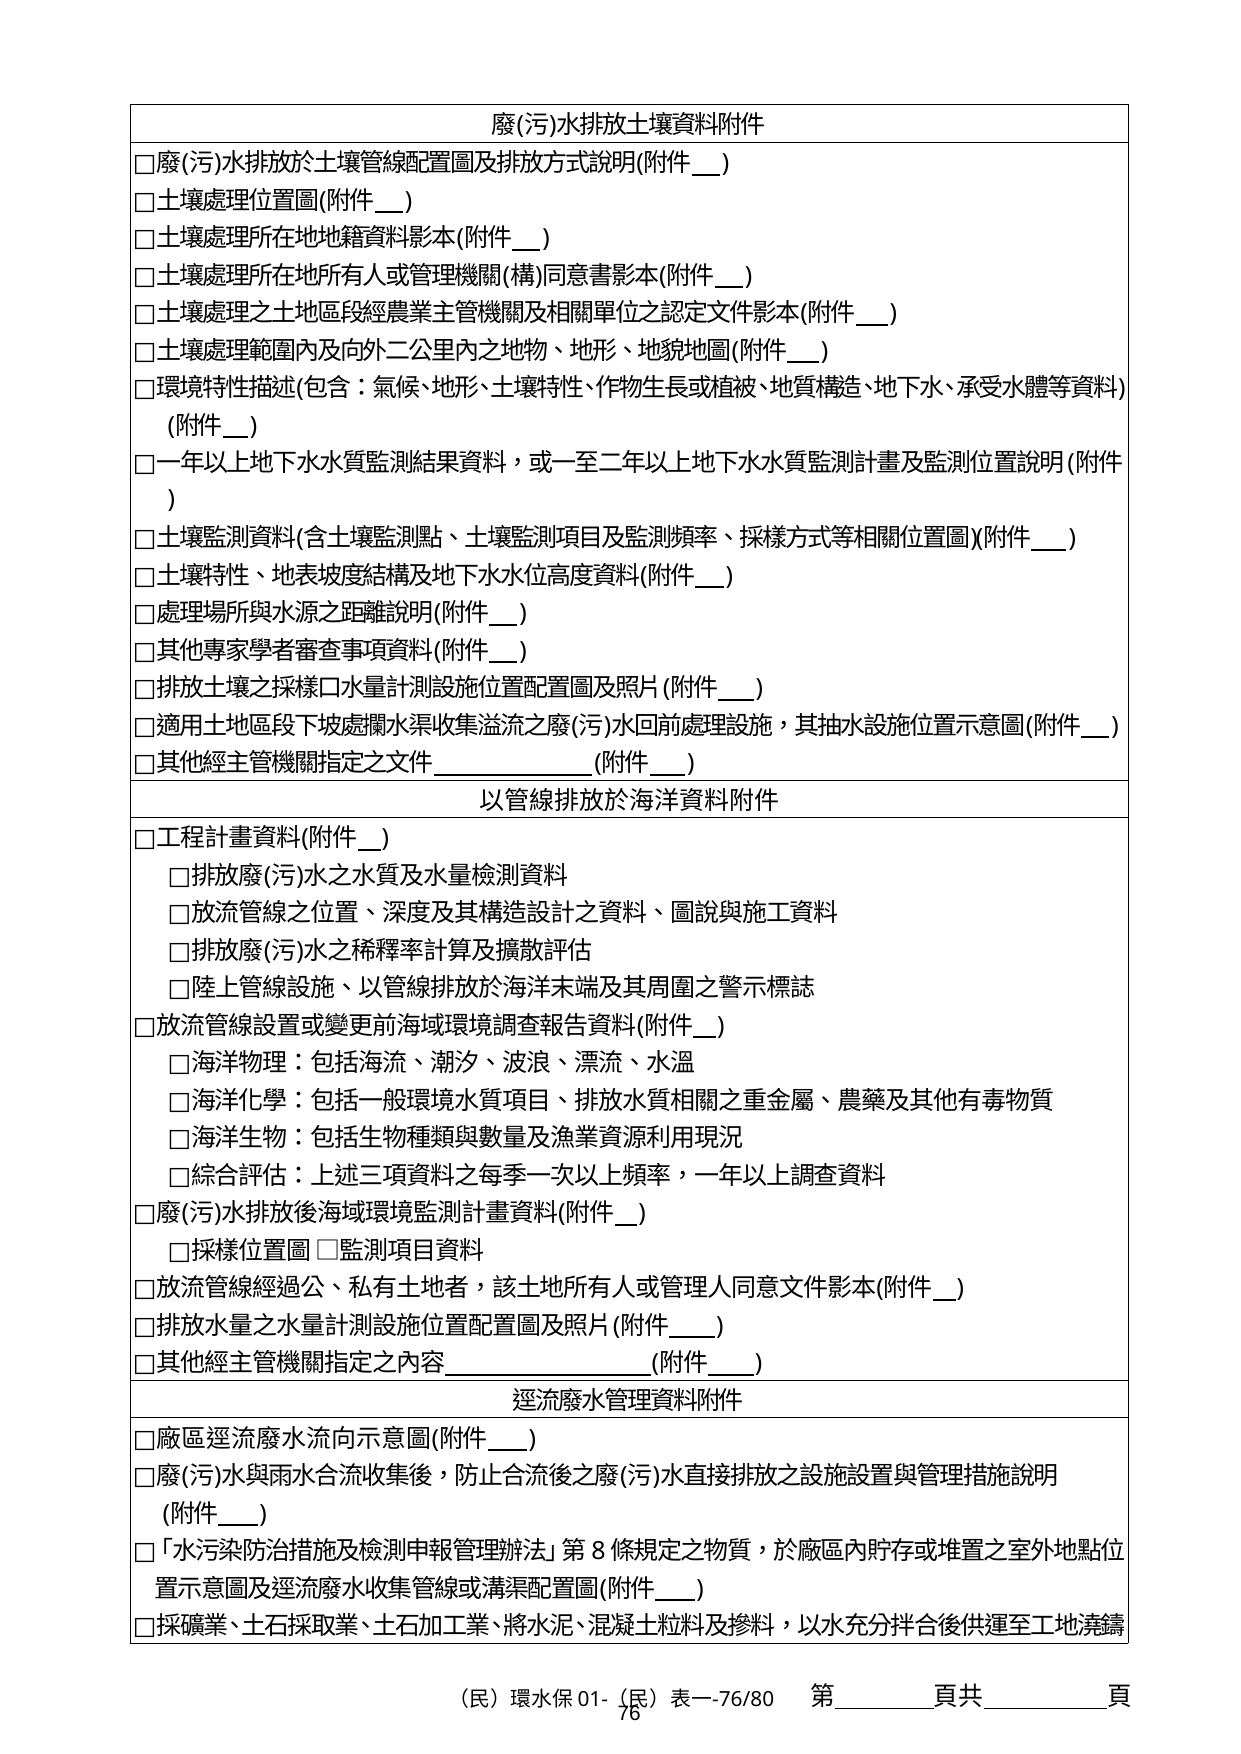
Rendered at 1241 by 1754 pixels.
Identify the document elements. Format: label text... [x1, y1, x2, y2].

table_header 廢(污)水排放土壤資料附件 [131, 105, 1128, 142]
table_cell 逕流廢水管理資料附件 [131, 1381, 1128, 1417]
table_cell □廢(污)水排放於土壤管線配置圖及排放方式說明(附件 ) □土壤處理位置圖(附件 ) □土壤處理所在地地籍資料影本(附件 ) □土壤處理所在地所有人或管理機關(構)同意書影本(附件 ) □土壤處理之土地區段經農業主管機關及相關單位之認定文件影本(附件 ) □土壤處理範圍內及向外二公里內之地物、地形、地貌地圖(附件 ) □環境特性描述(包含：氣候、地形、土壤特性、作物生長或植被、地質構造、地下水、承受水體等資料) (附件 ) □一年以上地下水水質監測結果資料，或一至二年以上地下水水質監測計畫及監測位置說明(附件 ) □土壤監測資料(含土壤監測點、土壤監測項目及監測頻率、採樣方式等相關位置圖)(附件 ) □土壤特性、地表坡度結構及地下水水位高度資料(附件 ) □處理場所與水源之距離說明(附件 ) □其他專家學者審查事項資料(附件 ) □排放土壤之採樣口水量計測設施位置配置圖及照片(附件 ) □適用土地區段下坡處攔水渠收集溢流之廢(污)水回前處理設施，其抽水設施位置示意圖(附件 ) □其他經主管機關指定之文件 (附件 ) [131, 143, 1128, 779]
table_cell □廠區逕流廢水流向示意圖(附件 ) □廢(污)水與雨水合流收集後，防止合流後之廢(污)水直接排放之設施設置與管理措施說明 (附件 ) □「水污染防治措施及檢測申報管理辦法」第8條規定之物質，於廠區內貯存或堆置之室外地點位置示意圖及逕流廢水收集管線或溝渠配置圖(附件 ) □採礦業、土石採取業、土石加工業、將水泥、混凝土粒料及摻料，以水充分拌合後供運至工地澆鑄 [131, 1418, 1128, 1642]
table_cell 以管線排放於海洋資料附件 [131, 781, 1128, 817]
table_cell □工程計畫資料(附件 ) □排放廢(污)水之水質及水量檢測資料 □放流管線之位置、深度及其構造設計之資料、圖說與施工資料 □排放廢(污)水之稀釋率計算及擴散評估 □陸上管線設施、以管線排放於海洋末端及其周圍之警示標誌 □放流管線設置或變更前海域環境調查報告資料(附件 ) □海洋物理：包括海流、潮汐、波浪、漂流、水溫 □海洋化學：包括一般環境水質項目、排放水質相關之重金屬、農藥及其他有毒物質 □海洋生物：包括生物種類與數量及漁業資源利用現況 □綜合評估：上述三項資料之每季一次以上頻率，一年以上調查資料 □廢(污)水排放後海域環境監測計畫資料(附件 ) □採樣位置圖 □監測項目資料 □放流管線經過公、私有土地者，該土地所有人或管理人同意文件影本(附件 ) □排放水量之水量計測設施位置配置圖及照片(附件 ) □其他經主管機關指定之內容 (附件 ) [131, 818, 1128, 1380]
